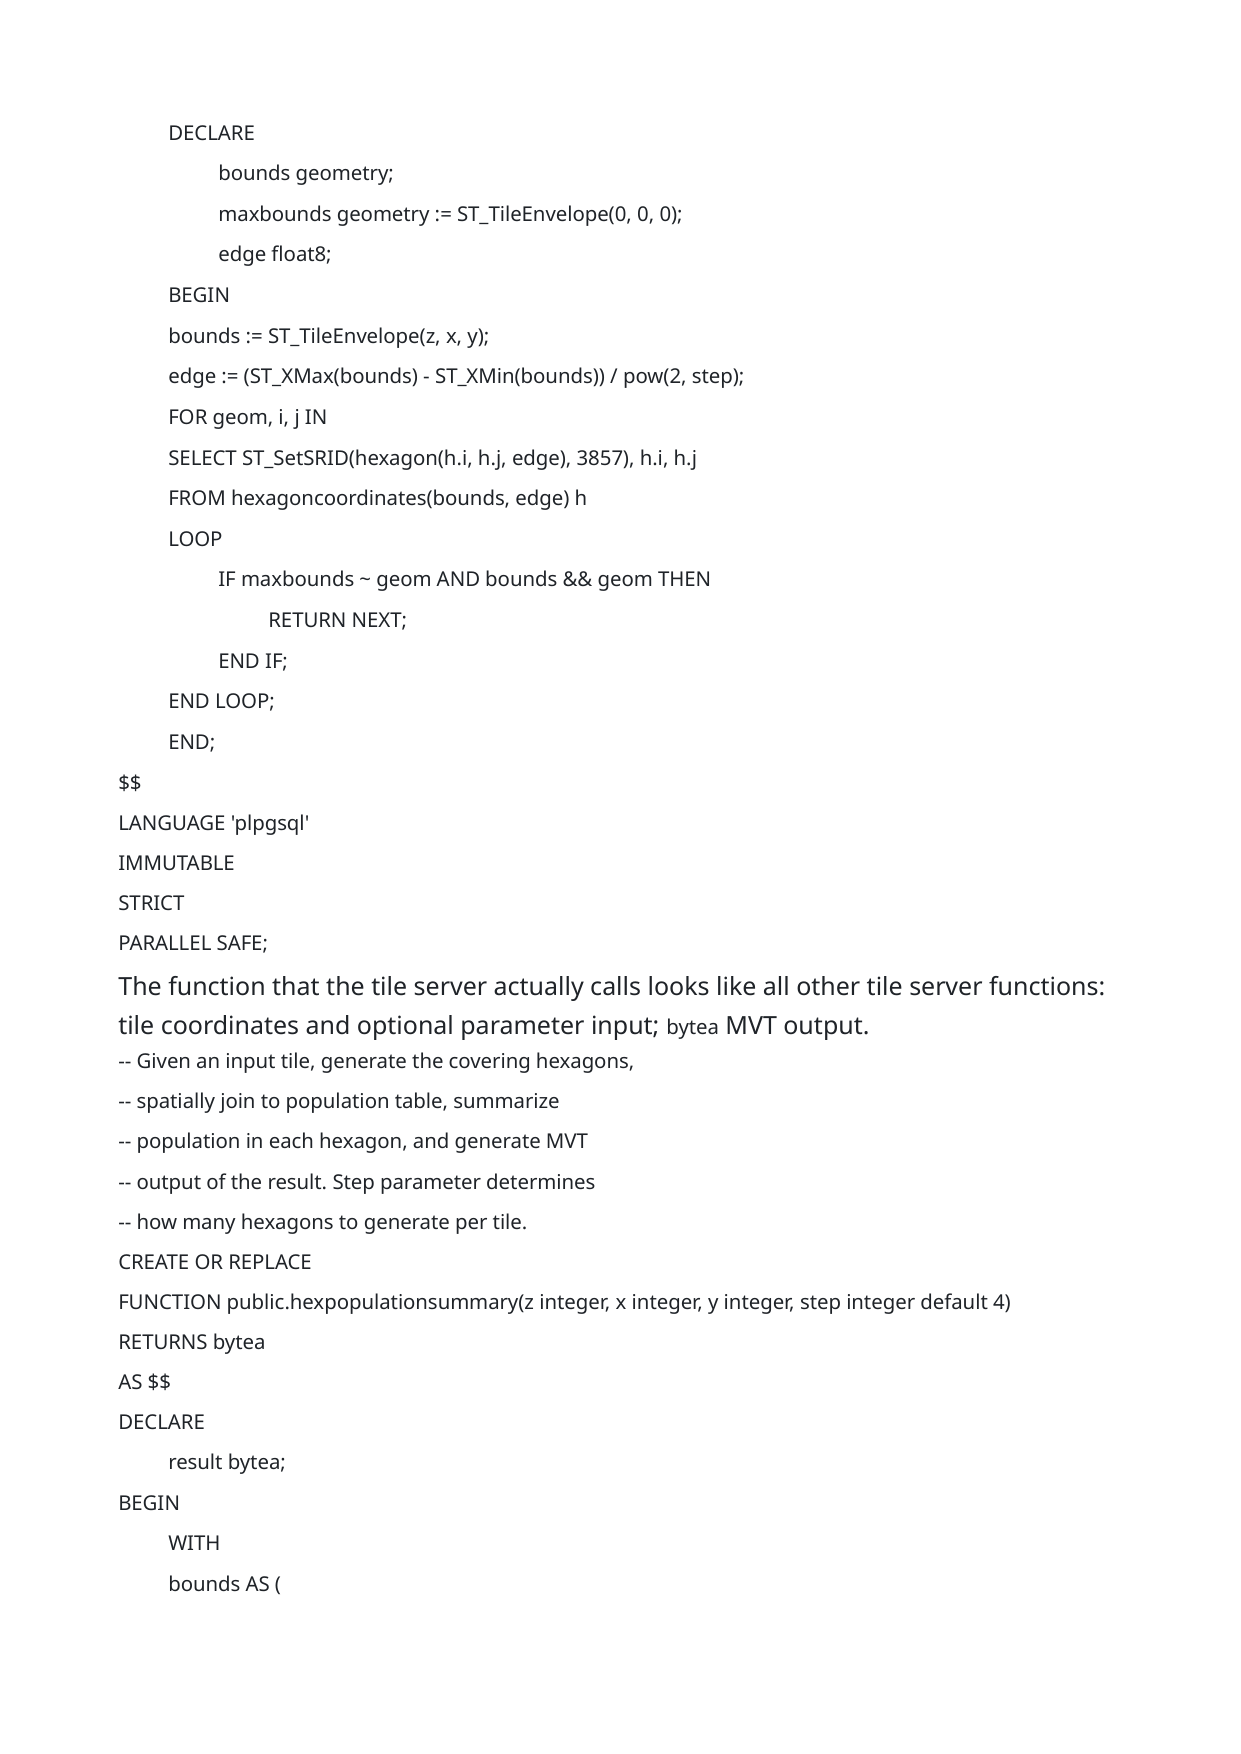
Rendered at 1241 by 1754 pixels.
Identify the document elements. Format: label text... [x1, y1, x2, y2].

text STRICT [118, 888, 1122, 916]
text SELECT ST_SetSRID(hexagon(h.i, h.j, edge), 3857), h.i, h.j [118, 443, 1122, 471]
text FOR geom, i, j IN [118, 402, 1122, 431]
text IF maxbounds ~ geom AND bounds && geom THEN [118, 565, 1122, 593]
text -- population in each hexagon, and generate MVT [118, 1127, 1122, 1155]
text BEGIN [118, 281, 1122, 309]
text AS $$ [118, 1368, 1122, 1396]
text FUNCTION public.hexpopulationsummary(z integer, x integer, y integer, step integer default 4) [118, 1288, 1122, 1315]
text END LOOP; [118, 687, 1122, 715]
text DECLARE [118, 118, 1122, 146]
text -- Given an input tile, generate the covering hexagons, [118, 1047, 1122, 1075]
text END IF; [118, 646, 1122, 674]
text result bytea; [118, 1448, 1122, 1476]
text -- output of the result. Step parameter determines [118, 1167, 1122, 1195]
text $$ [118, 768, 1122, 796]
text PARALLEL SAFE; [118, 928, 1122, 956]
text -- how many hexagons to generate per tile. [118, 1207, 1122, 1235]
text FROM hexagoncoordinates(bounds, edge) h [118, 484, 1122, 512]
text END; [118, 727, 1122, 756]
text WITH [118, 1529, 1122, 1557]
text DECLARE [118, 1408, 1122, 1436]
text RETURN NEXT; [118, 606, 1122, 634]
text BEGIN [118, 1489, 1122, 1516]
text RETURNS bytea [118, 1328, 1122, 1355]
text bounds := ST_TileEnvelope(z, x, y); [118, 321, 1122, 349]
text edge := (ST_XMax(bounds) - ST_XMin(bounds)) / pow(2, step); [118, 362, 1122, 390]
text LOOP [118, 524, 1122, 552]
text edge float8; [118, 240, 1122, 268]
text -- spatially join to population table, summarize [118, 1087, 1122, 1115]
text maxbounds geometry := ST_TileEnvelope(0, 0, 0); [118, 199, 1122, 227]
text The function that the tile server actually calls looks like all other tile server functions: tile coordinates and optional parameter input; bytea MVT output. [118, 969, 1122, 1042]
text LANGUAGE 'plpgsql' [118, 808, 1122, 836]
text bounds AS ( [118, 1569, 1122, 1597]
text IMMUTABLE [118, 848, 1122, 876]
text CREATE OR REPLACE [118, 1247, 1122, 1275]
text bounds geometry; [118, 159, 1122, 187]
